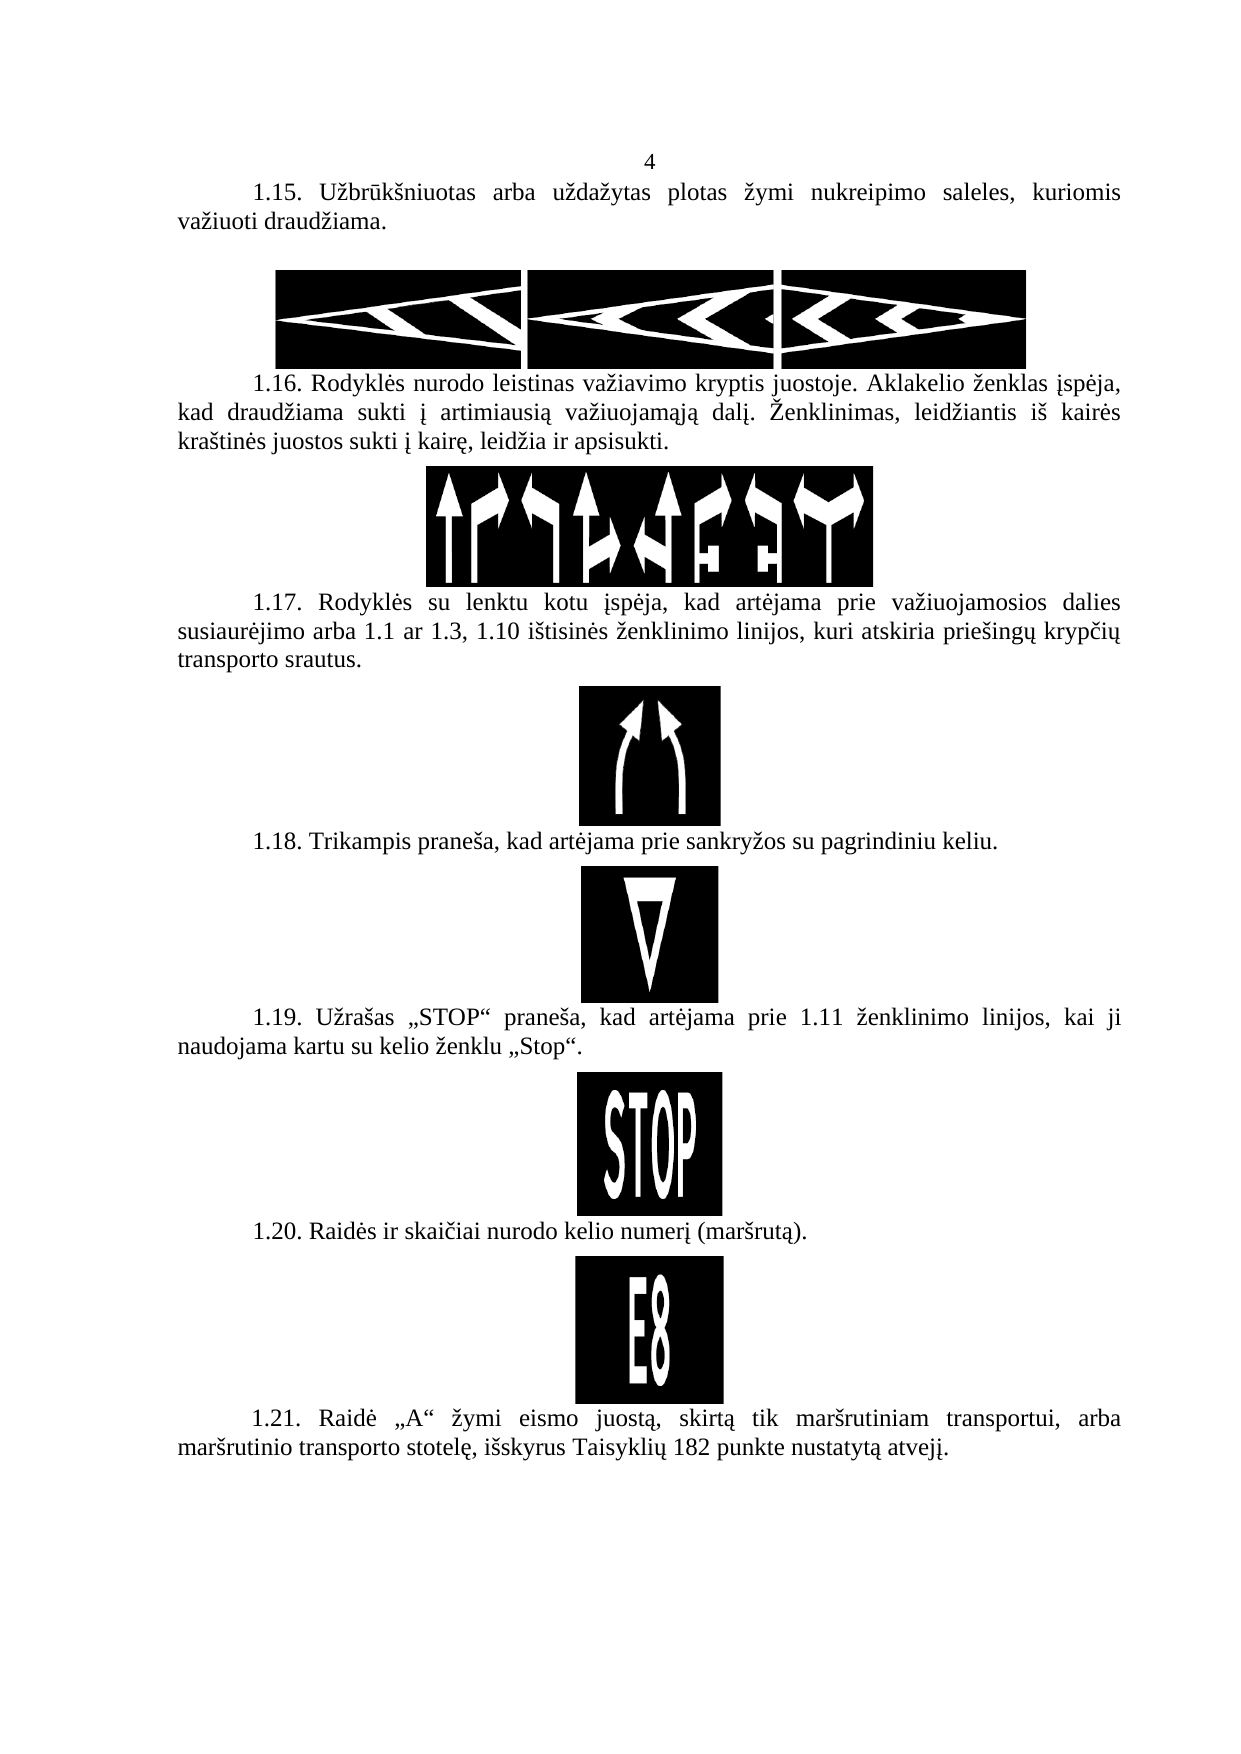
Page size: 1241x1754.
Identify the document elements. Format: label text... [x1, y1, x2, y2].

text 1.17. Rodyklės su lenktu kotu įspėja, kad artėjama prie važiuojamosios dalies susiaurėjimo arba 1.1 ar 1.3, 1.10 ištisinės ženklinimo linijos, kuri atskiria priešingų krypčių transporto srautus. [177, 587, 1122, 673]
text 1.21. Raidė „A“ žymi eismo juostą, skirtą tik maršrutiniam transportui, arba maršrutinio transporto stotelę, išskyrus Taisyklių 182 punkte nustatytą atvejį. [177, 1403, 1122, 1461]
text 1.18. Trikampis praneša, kad artėjama prie sankryžos su pagrindiniu keliu. [177, 826, 1122, 854]
text 1.15. Užbrūkšniuotas arba uždažytas plotas žymi nukreipimo saleles, kuriomis važiuoti draudžiama. [177, 177, 1122, 235]
text 1.19. Užrašas „STOP“ praneša, kad artėjama prie 1.11 ženklinimo linijos, kai ji naudojama kartu su kelio ženklu „Stop“. [177, 1002, 1122, 1060]
text 1.20. Raidės ir skaičiai nurodo kelio numerį (maršrutą). [177, 1216, 1122, 1244]
text 1.16. Rodyklės nurodo leistinas važiavimo kryptis juostoje. Aklakelio ženklas įspėja, kad draudžiama sukti į artimiausią važiuojamąją dalį. Ženklinimas, leidžiantis iš kairės kraštinės juostos sukti į kairę, leidžia ir apsisukti. [177, 368, 1122, 455]
